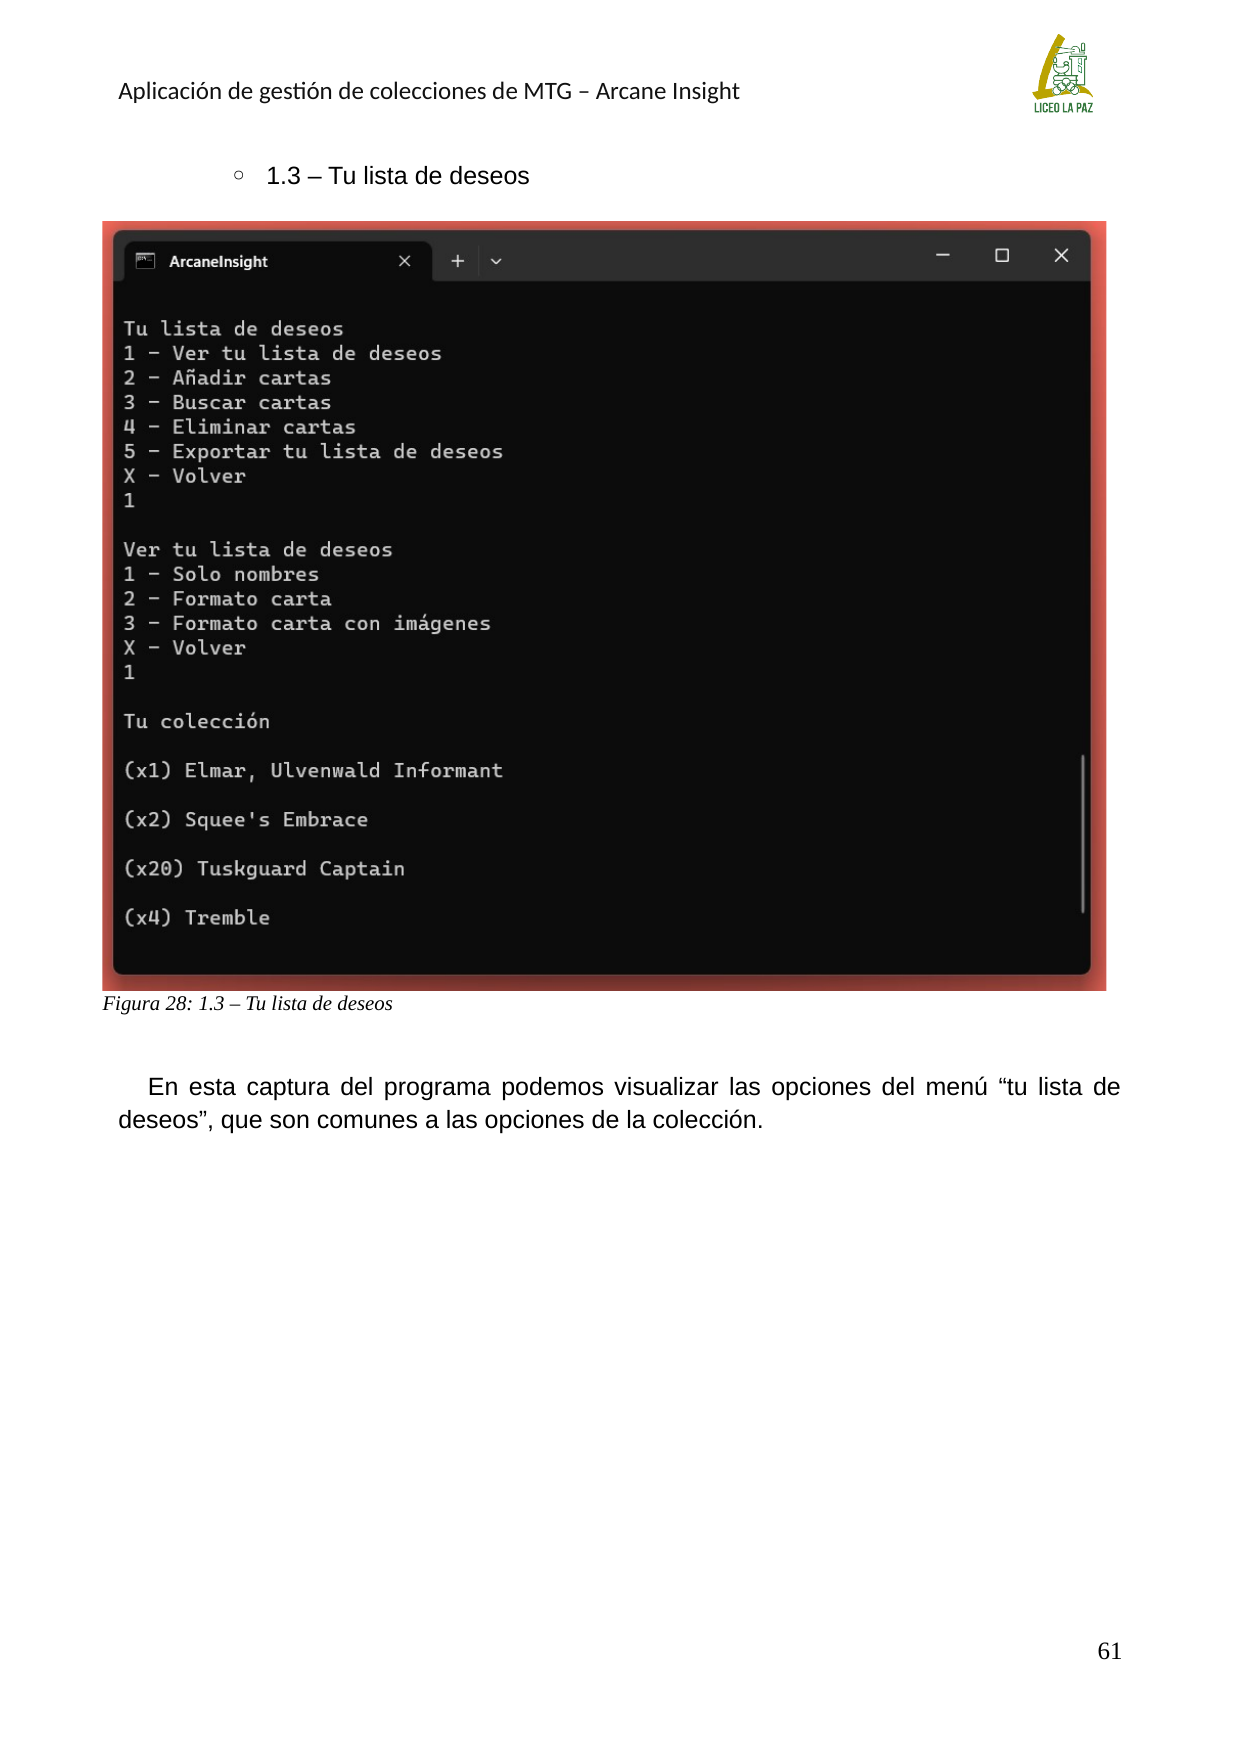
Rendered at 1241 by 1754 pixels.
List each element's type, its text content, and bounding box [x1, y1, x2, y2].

picture [1025, 26, 1100, 121]
text En esta captura del programa podemos visualizar las opciones del menú “tu lista de deseos”, que son comunes a las opciones de la colección. [118, 1072, 1122, 1134]
list 1.3 – Tu lista de deseos [228, 161, 1122, 190]
picture [102, 221, 1107, 991]
text Figura 28: 1.3 – Tu lista de deseos [102, 991, 1106, 1014]
